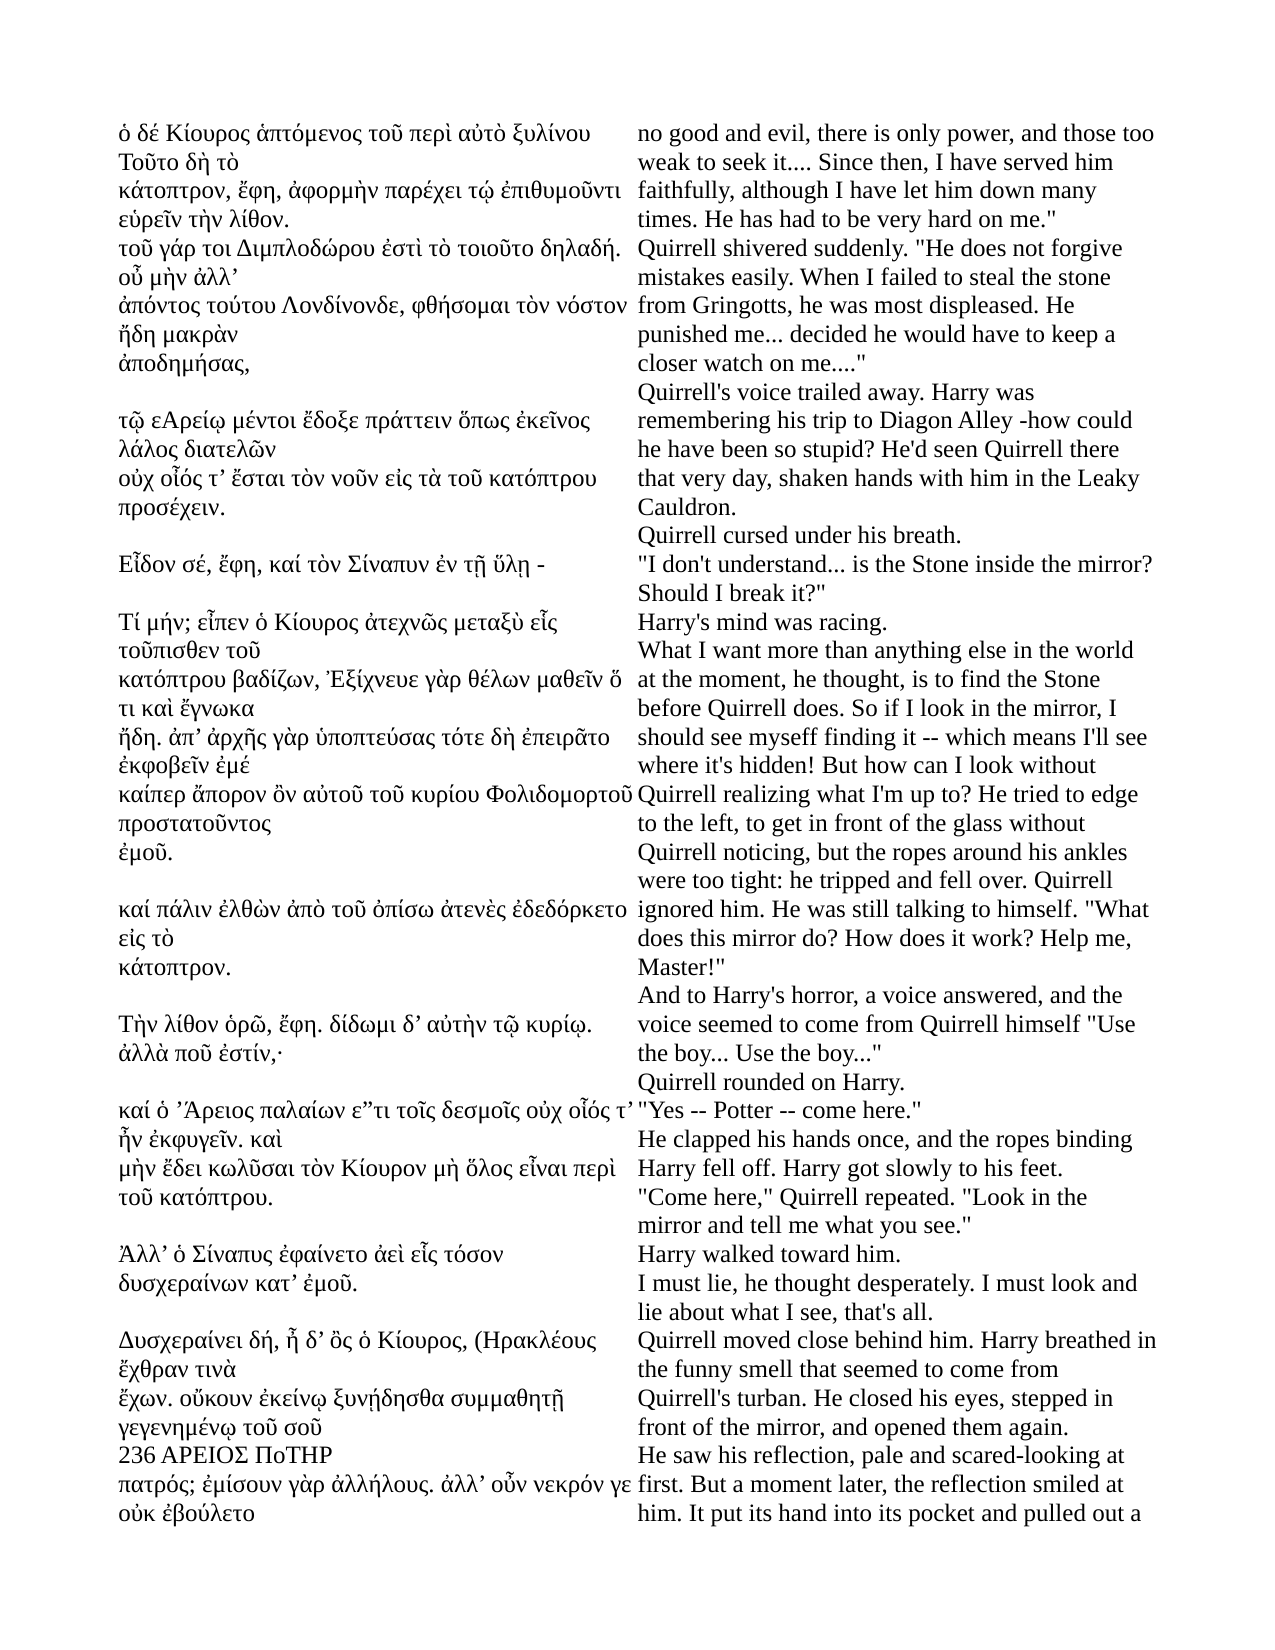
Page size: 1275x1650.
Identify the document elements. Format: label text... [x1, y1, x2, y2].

table_cell ὁ δέ Κίουρος ἁπτόμενος τοῦ περὶ αὐτὸ ξυλίνου Τοῦτο δὴ τὸ κάτοπτρον, ἔφη, ἀφορμὴν παρέχει τῴ ἐπιθυμοῦντι εὑρεῖν τὴν λίθον. τοῦ γάρ τοι Διμπλοδώρου ἐστὶ τὸ τοιοῦτο δηλαδή. οὖ μὴν ἀλλ’ ἀπόντος τούτου Λονδίνονδε, φθήσομαι τὸν νόστον ἤδη μακρὰν ἀποδημήσας, τῷ εΑρείῳ μέντοι ἔδοξε πράττειν ὅπως ἐκεῖνος λάλος διατελῶν οὐχ οἶός τ’ ἔσται τὸν νοῦν εἰς τὰ τοῦ κατόπτρου προσέχειν. Εἶδον σέ, ἔφη, καί τὸν Σίναπυν ἐν τῇ ὕλῃ - Τί μήν; εἶπεν ὁ Κίουρος ἀτεχνῶς μεταξὺ εἷς τοῦπισθεν τοῦ κατόπτρου βαδίζων, Ἐξίχνευε γὰρ θέλων μαθεῖν ὅ τι καὶ ἔγνωκα ἤδη. ἀπ’ ἀρχῆς γὰρ ὑποπτεύσας τότε δὴ ἐπειρᾶτο ἐκφοβεῖν ἐμέ καίπερ ἄπορον ὂν αὐτοῦ τοῦ κυρίου Φολιδομορτοῦ προστατοῦντος ἐμοῦ. καί πάλιν ἐλθὼν ἀπὸ τοῦ ὀπίσω ἀτενὲς ἐδεδόρκετο εἰς τὸ κάτοπτρον. Τὴν λίθον ὁρῶ, ἔφη. δίδωμι δ’ αὐτὴν τῷ κυρίῳ. ἀλλὰ ποῦ ἐστίν,· καί ὁ ’Άρειος παλαίων ε”τι τοῖς δεσμοῖς οὐχ οἷός τ’ ἦν ἐκφυγεῖν. καὶ μὴν ἔδει κωλῦσαι τὸν Κίουρον μὴ ὅλος εἶναι περὶ τοῦ κατόπτρου. Ἀλλ’ ὁ Σίναπυς ἐφαίνετο ἀεὶ εἷς τόσον δυσχεραίνων κατ’ ἐμοῦ. Δυσχεραίνει δή, ἦ δ’ ὂς ὁ Κίουρος, (Ηρακλέους ἔχθραν τινὰ ἔχων. οὔκουν ἐκείνῳ ξυνῄδησθα συμμαθητῇ γεγενημένῳ τοῦ σοῦ 236 ΑΡΕΙΟΣ ΠοΤΗΡ πατρός; ἐμίσουν γὰρ ἀλλήλους. ἀλλ’ οὖν νεκρόν γε οὐκ ἐβούλετο [118, 118, 637, 1527]
table_cell no good and evil, there is only power, and those too weak to seek it.... Since then, I have served him faithfully, although I have let him down many times. He has had to be very hard on me." Quirrell shivered suddenly. "He does not forgive mistakes easily. When I failed to steal the stone from Gringotts, he was most displeased. He punished me... decided he would have to keep a closer watch on me...." Quirrell's voice trailed away. Harry was remembering his trip to Diagon Alley -how could he have been so stupid? He'd seen Quirrell there that very day, shaken hands with him in the Leaky Cauldron. Quirrell cursed under his breath. "I don't understand... is the Stone inside the mirror? Should I break it?" Harry's mind was racing. What I want more than anything else in the world at the moment, he thought, is to find the Stone before Quirrell does. So if I look in the mirror, I should see myseff finding it -- which means I'll see where it's hidden! But how can I look without Quirrell realizing what I'm up to? He tried to edge to the left, to get in front of the glass without Quirrell noticing, but the ropes around his ankles were too tight: he tripped and fell over. Quirrell ignored him. He was still talking to himself. "What does this mirror do? How does it work? Help me, Master!" And to Harry's horror, a voice answered, and the voice seemed to come from Quirrell himself "Use the boy... Use the boy..." Quirrell rounded on Harry. "Yes -- Potter -- come here." He clapped his hands once, and the ropes binding Harry fell off. Harry got slowly to his feet. "Come here," Quirrell repeated. "Look in the mirror and tell me what you see." Harry walked toward him. I must lie, he thought desperately. I must look and lie about what I see, that's all. Quirrell moved close behind him. Harry breathed in the funny smell that seemed to come from Quirrell's turban. He closed his eyes, stepped in front of the mirror, and opened them again. He saw his reflection, pale and scared-looking at first. But a moment later, the reflection smiled at him. It put its hand into its pocket and pulled out a [638, 118, 1157, 1527]
